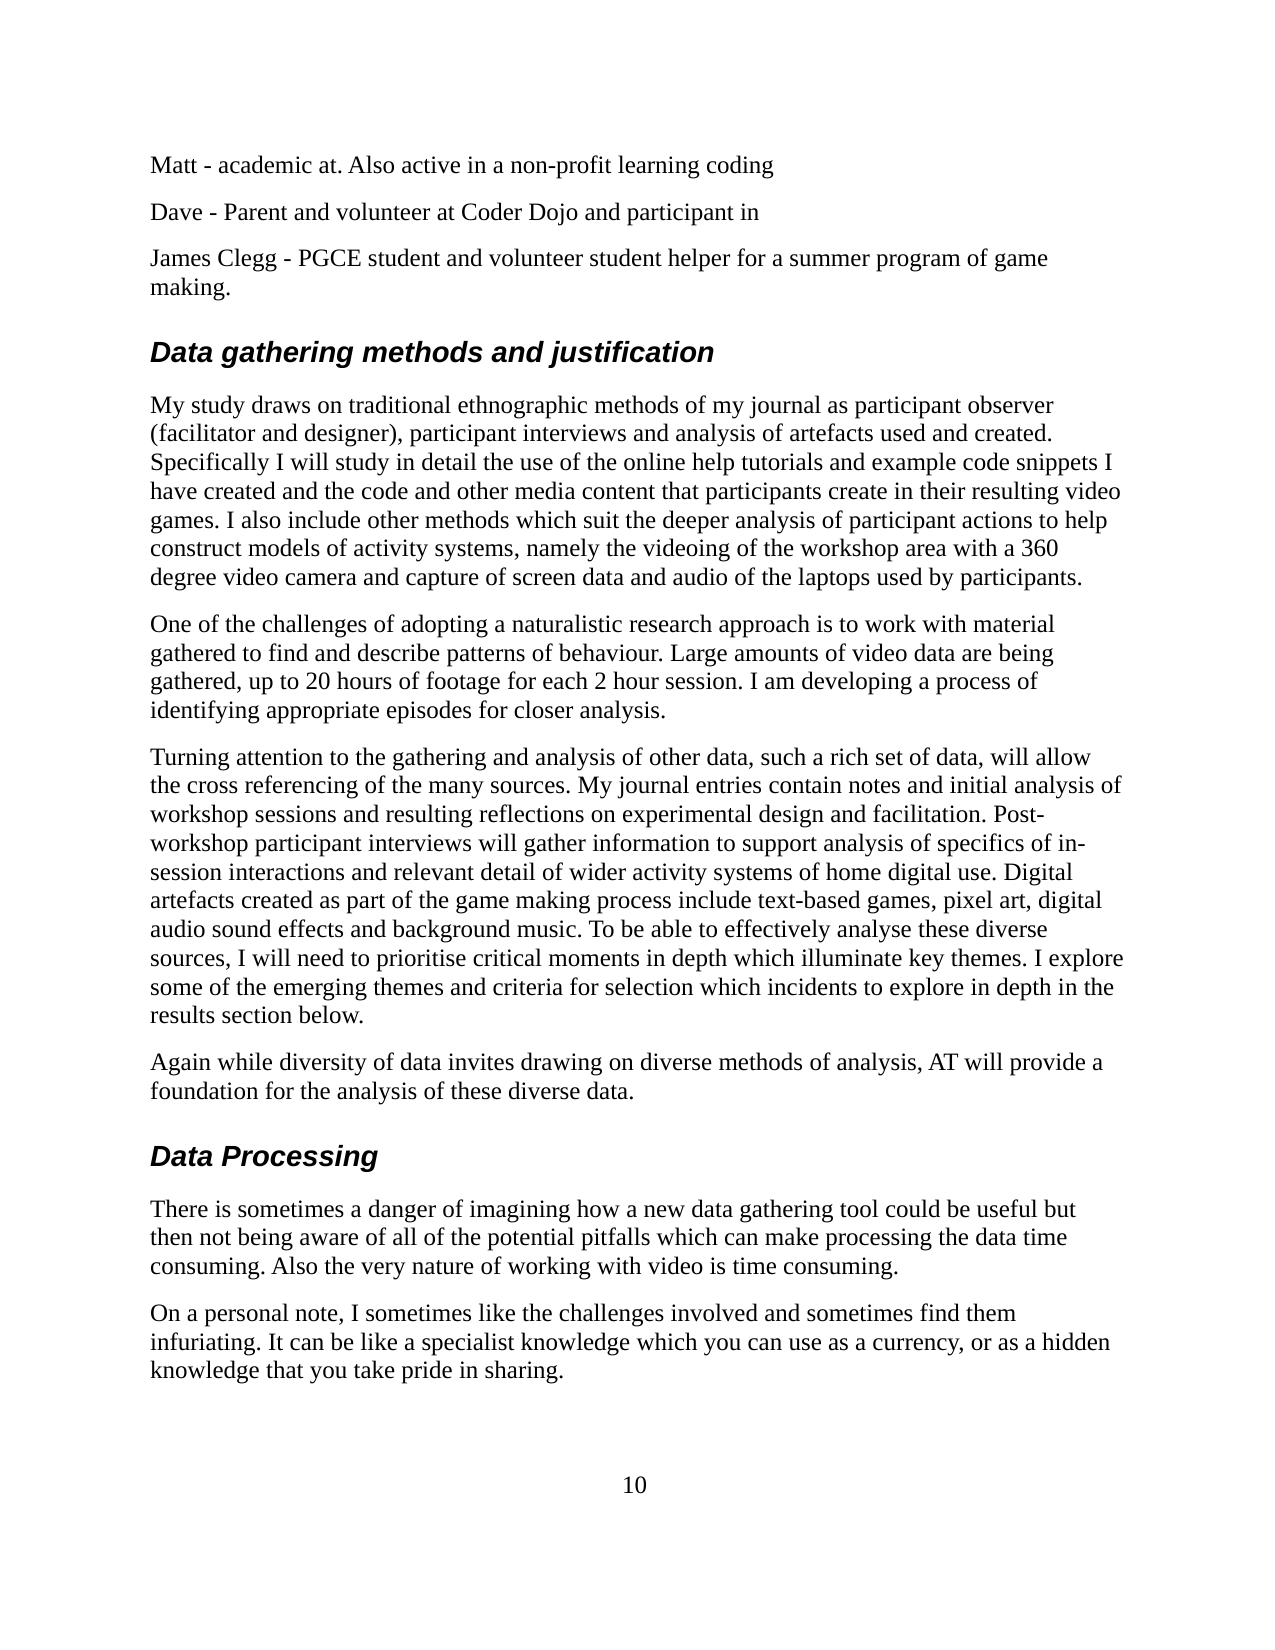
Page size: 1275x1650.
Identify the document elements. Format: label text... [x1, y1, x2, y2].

text Matt - academic at. Also active in a non-profit learning coding [150, 150, 1125, 179]
subtitle Data gathering methods and justification [150, 335, 1125, 368]
text My study draws on traditional ethnographic methods of my journal as participant observer (facilitator and designer), participant interviews and analysis of artefacts used and created. Specifically I will study in detail the use of the online help tutorials and example code snippets I have created and the code and other media content that participants create in their resulting video games. I also include other methods which suit the deeper analysis of participant actions to help construct models of activity systems, namely the videoing of the workshop area with a 360 degree video camera and capture of screen data and audio of the laptops used by participants. [150, 390, 1125, 591]
text James Clegg - PGCE student and volunteer student helper for a summer program of game making. [150, 243, 1125, 301]
subtitle Data Processing [150, 1139, 1125, 1172]
text One of the challenges of adopting a naturalistic research approach is to work with material gathered to find and describe patterns of behaviour. Large amounts of video data are being gathered, up to 20 hours of footage for each 2 hour session. I am developing a process of identifying appropriate episodes for closer analysis. [150, 609, 1125, 724]
text Turning attention to the gathering and analysis of other data, such a rich set of data, will allow the cross referencing of the many sources. My journal entries contain notes and initial analysis of workshop sessions and resulting reflections on experimental design and facilitation. Post-workshop participant interviews will gather information to support analysis of specifics of in-session interactions and relevant detail of wider activity systems of home digital use. Digital artefacts created as part of the game making process include text-based games, pixel art, digital audio sound effects and background music. To be able to effectively analyse these diverse sources, I will need to prioritise critical moments in depth which illuminate key themes. I explore some of the emerging themes and criteria for selection which incidents to explore in depth in the results section below. [150, 742, 1125, 1029]
text There is sometimes a danger of imagining how a new data gathering tool could be useful but then not being aware of all of the potential pitfalls which can make processing the data time consuming. Also the very nature of working with video is time consuming. [150, 1194, 1125, 1280]
text Dave - Parent and volunteer at Coder Dojo and participant in [150, 197, 1125, 225]
text On a personal note, I sometimes like the challenges involved and sometimes find them infuriating. It can be like a specialist knowledge which you can use as a currency, or as a hidden knowledge that you take pride in sharing. [150, 1298, 1125, 1384]
text Again while diversity of data invites drawing on diverse methods of analysis, AT will provide a foundation for the analysis of these diverse data. [150, 1047, 1125, 1105]
